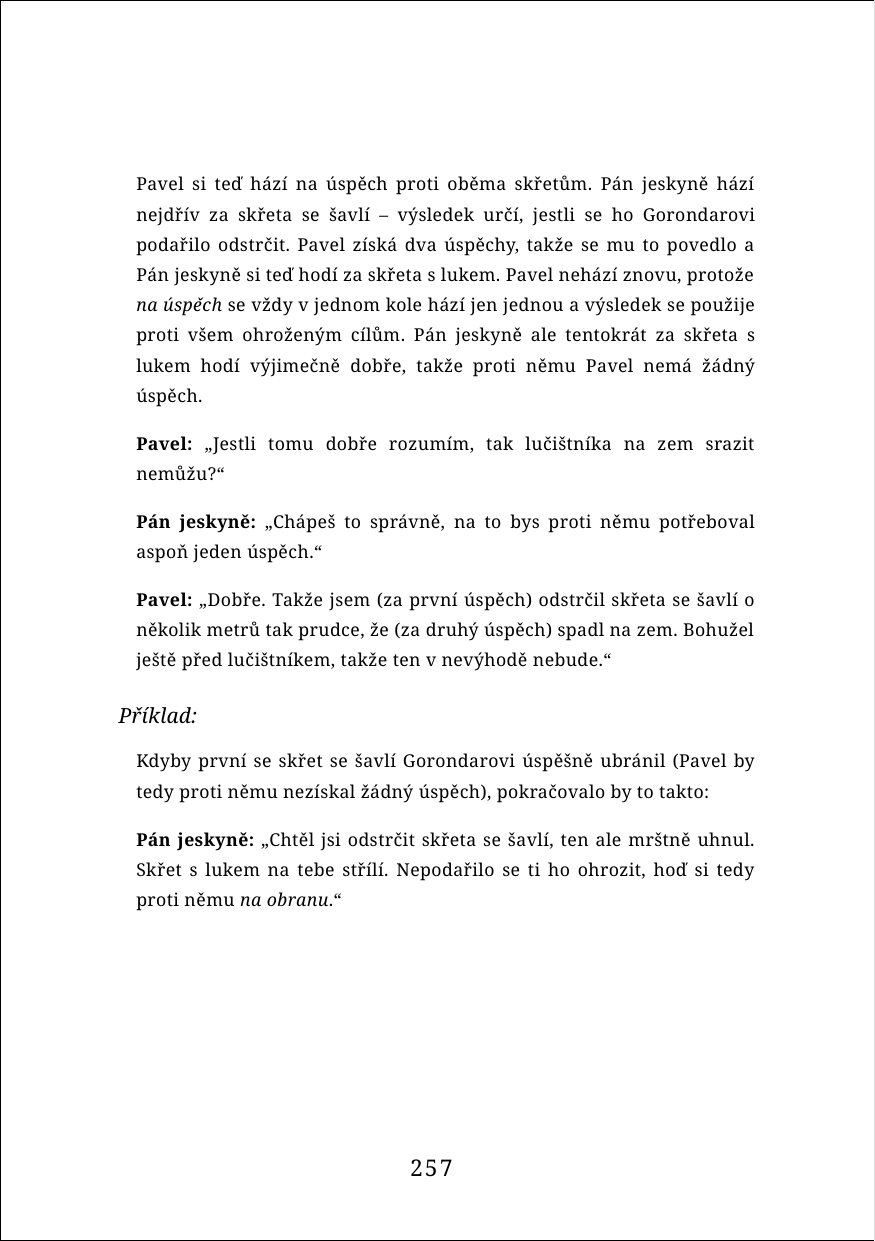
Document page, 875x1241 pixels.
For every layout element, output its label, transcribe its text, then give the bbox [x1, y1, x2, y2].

text Pán jeskyně: „Chtěl jsi odstrčit skřeta se šavlí, ten ale mrštně uhnul. Skřet s lukem na tebe střílí. Nepodařilo se ti ho ohrozit, hoď si tedy proti němu na obranu.“ [136, 827, 756, 912]
text Pavel: „Jestli tomu dobře rozumím, tak lučištníka na zem srazit nemůžu?“ [136, 431, 756, 486]
text Pán jeskyně: „Chápeš to správně, na to bys proti němu potřeboval aspoň jeden úspěch.“ [136, 509, 756, 564]
text Kdyby první se skřet se šavlí Gorondarovi úspěšně ubránil (Pavel by tedy proti němu nezískal žádný úspěch), pokračovalo by to takto: [136, 749, 756, 803]
text Pavel: „Dobře. Takže jsem (za první úspěch) odstrčil skřeta se šavlí o několik metrů tak prudce, že (za druhý úspěch) spadl na zem. Bohužel ještě před lučištníkem, takže ten v nevýhodě nebude.“ [136, 587, 756, 672]
text Příklad: [118, 702, 756, 730]
text Pavel si teď hází na úspěch proti oběma skřetům. Pán jeskyně hází nejdřív za skřeta se šavlí – výsledek určí, jestli se ho Gorondarovi podařilo odstrčit. Pavel získá dva úspěchy, takže se mu to povedlo a Pán jeskyně si teď hodí za skřeta s lukem. Pavel nehází znovu, protože na úspěch se vždy v jednom kole hází jen jednou a výsledek se použije proti všem ohroženým cílům. Pán jeskyně ale tentokrát za skřeta s lukem hodí výjimečně dobře, takže proti němu Pavel nemá žádný úspěch. [136, 172, 756, 407]
